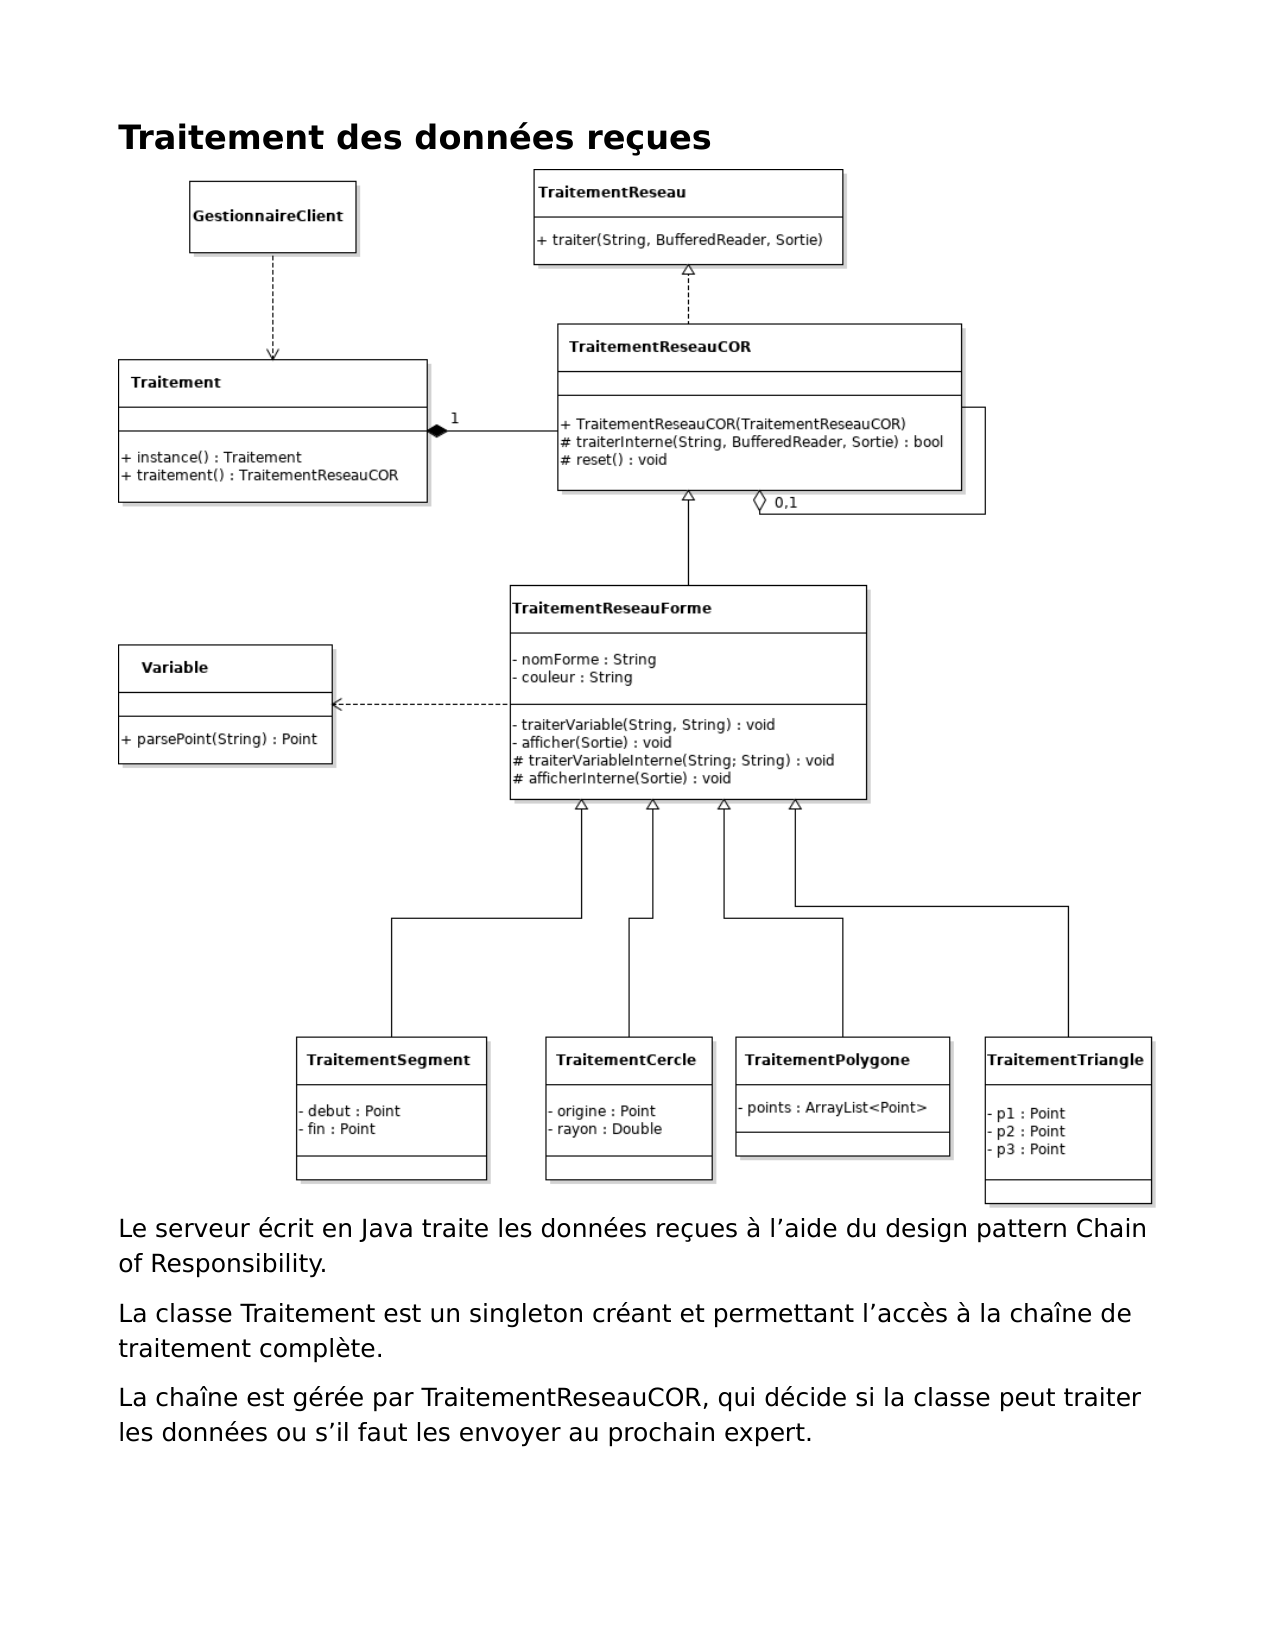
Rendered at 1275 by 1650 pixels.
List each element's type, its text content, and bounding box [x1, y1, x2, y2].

text La chaîne est gérée par TraitementReseauCOR, qui décide si la classe peut traiter les données ou s’il faut les envoyer au prochain expert. [118, 1383, 1157, 1448]
subtitle Traitement des données reçues [118, 118, 1157, 157]
text La classe Traitement est un singleton créant et permettant l’accès à la chaîne de traitement complète. [118, 1299, 1157, 1363]
text Le serveur écrit en Java traite les données reçues à l’aide du design pattern Chain of Responsibility. [118, 1209, 1157, 1278]
picture [118, 169, 1157, 1209]
